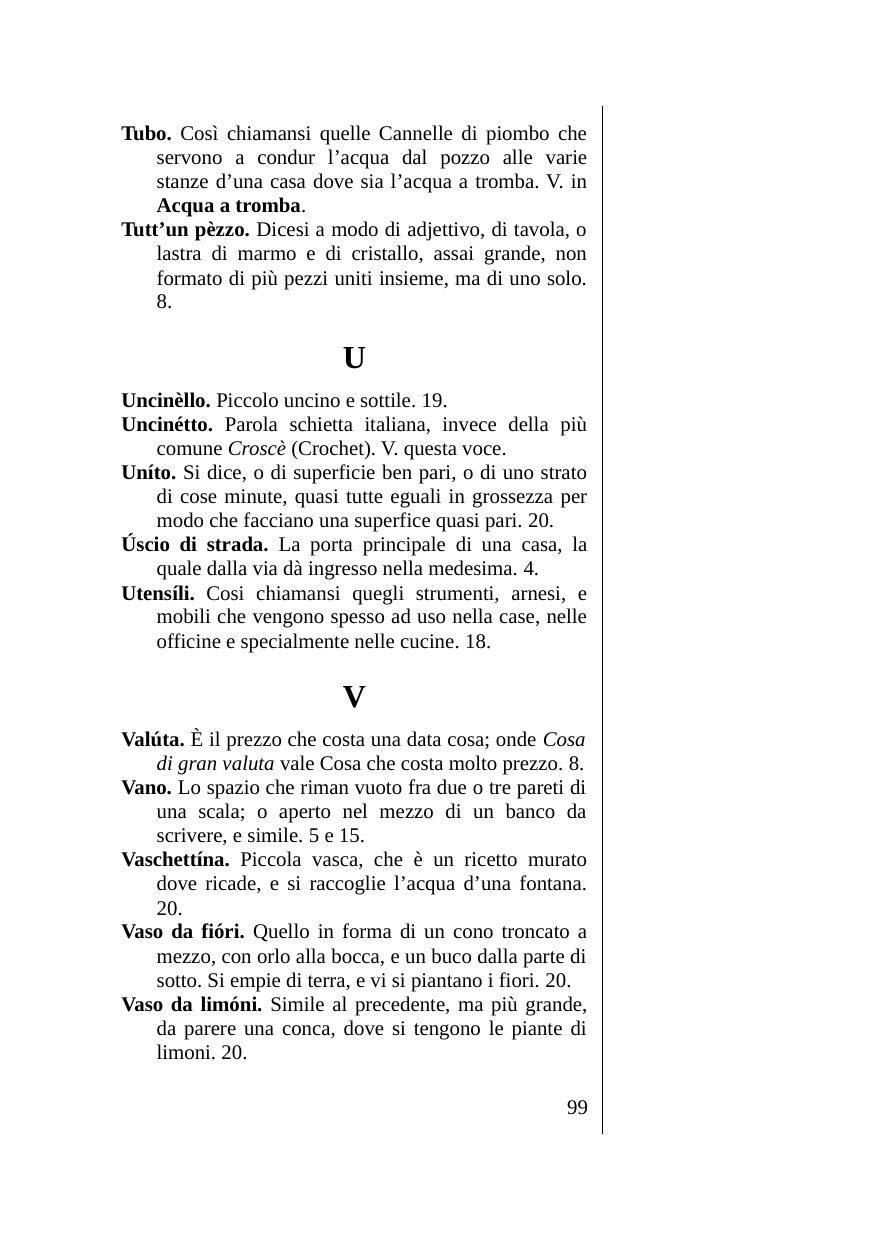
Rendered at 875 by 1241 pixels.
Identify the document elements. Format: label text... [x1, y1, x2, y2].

text Vano. Lo spazio che riman vuoto fra due o tre pareti di una scala; o aperto nel mezzo di un banco da scrivere, e simile. 5 e 15. [121, 775, 587, 847]
subtitle U [121, 338, 587, 375]
text Uncinèllo. Piccolo uncino e sottile. 18. [121, 388, 587, 412]
text Valúta. È il prezzo che costa una data cosa; onde Cosa di gran valuta vale Cosa che costa molto prezzo. 8. [121, 727, 587, 775]
text Tubo. Così chiamansi quelle Cannelle di piombo che servono a condur l’acqua dal pozzo alle varie stanze d’una casa dove sia l’acqua a tromba. V. in Acqua a tromba. [121, 121, 587, 217]
subtitle V [121, 678, 587, 714]
text Tutt’un pèzzo. Dicesi a modo di adjettivo, di tavola, o lastra di marmo e di cristallo, assai grande, non formato di più pezzi uniti insieme, ma di uno solo. 8. [121, 217, 587, 313]
text Vaschettína. Piccola vasca, che è un ricetto murato dove ricade, e si raccoglie l’acqua d’una fontana. 20. [121, 847, 587, 919]
text Vaso da limóni. Simile al precedente, ma più grande, da parere una conca, dove si tengono le piante di limoni. 19. [121, 992, 587, 1064]
text Úscio di strada. La porta principale di una casa, la quale dalla via dà ingresso nella medesima. 4. [121, 532, 587, 580]
text Uncinétto. Parola schietta italiana, invece della più comune Croscè (Crochet). V. questa voce. [121, 412, 587, 460]
text Utensíli. Cosi chiamansi quegli strumenti, arnesi, e mobili che vengono spesso ad uso nella case, nelle officine e specialmente nelle cucine. 18. [121, 580, 587, 653]
text Uníto. Si dice, o di superficie ben pari, o di uno strato di cose minute, quasi tutte eguali in grossezza per modo che facciano una superfice quasi pari. 20. [121, 460, 587, 532]
text Vaso da fióri. Quello in forma di un cono troncato a mezzo, con orlo alla bocca, e un buco dalla parte di sotto. Si empie di terra, e vi si piantano i fiori. 19. [121, 919, 587, 992]
